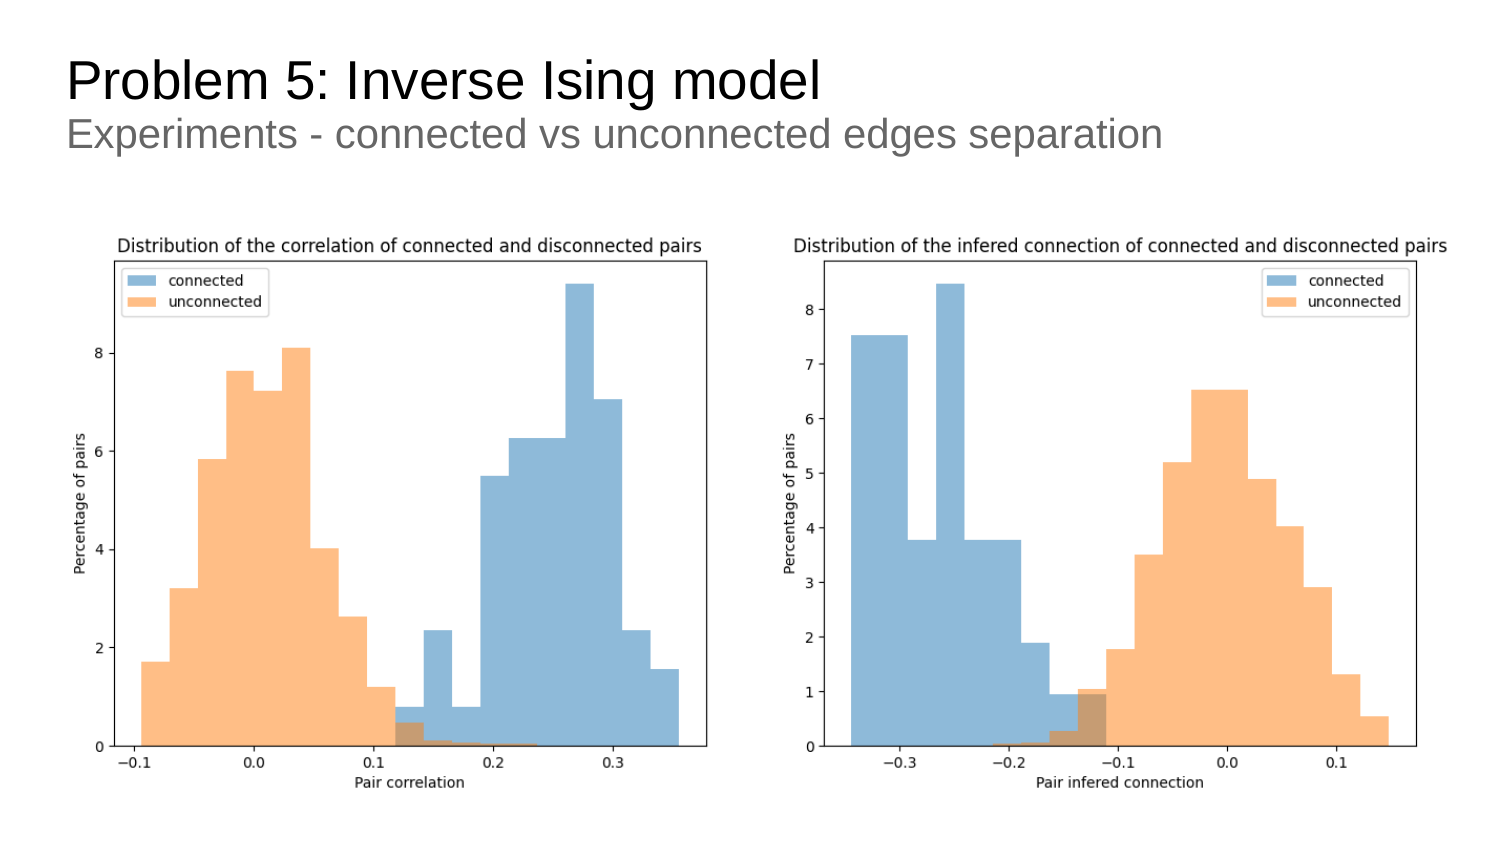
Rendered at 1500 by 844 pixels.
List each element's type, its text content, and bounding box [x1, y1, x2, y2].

picture [0, 185, 1500, 815]
title Problem 5: Inverse Ising model Experiments - connected vs unconnected edges separation [51, 34, 1449, 174]
